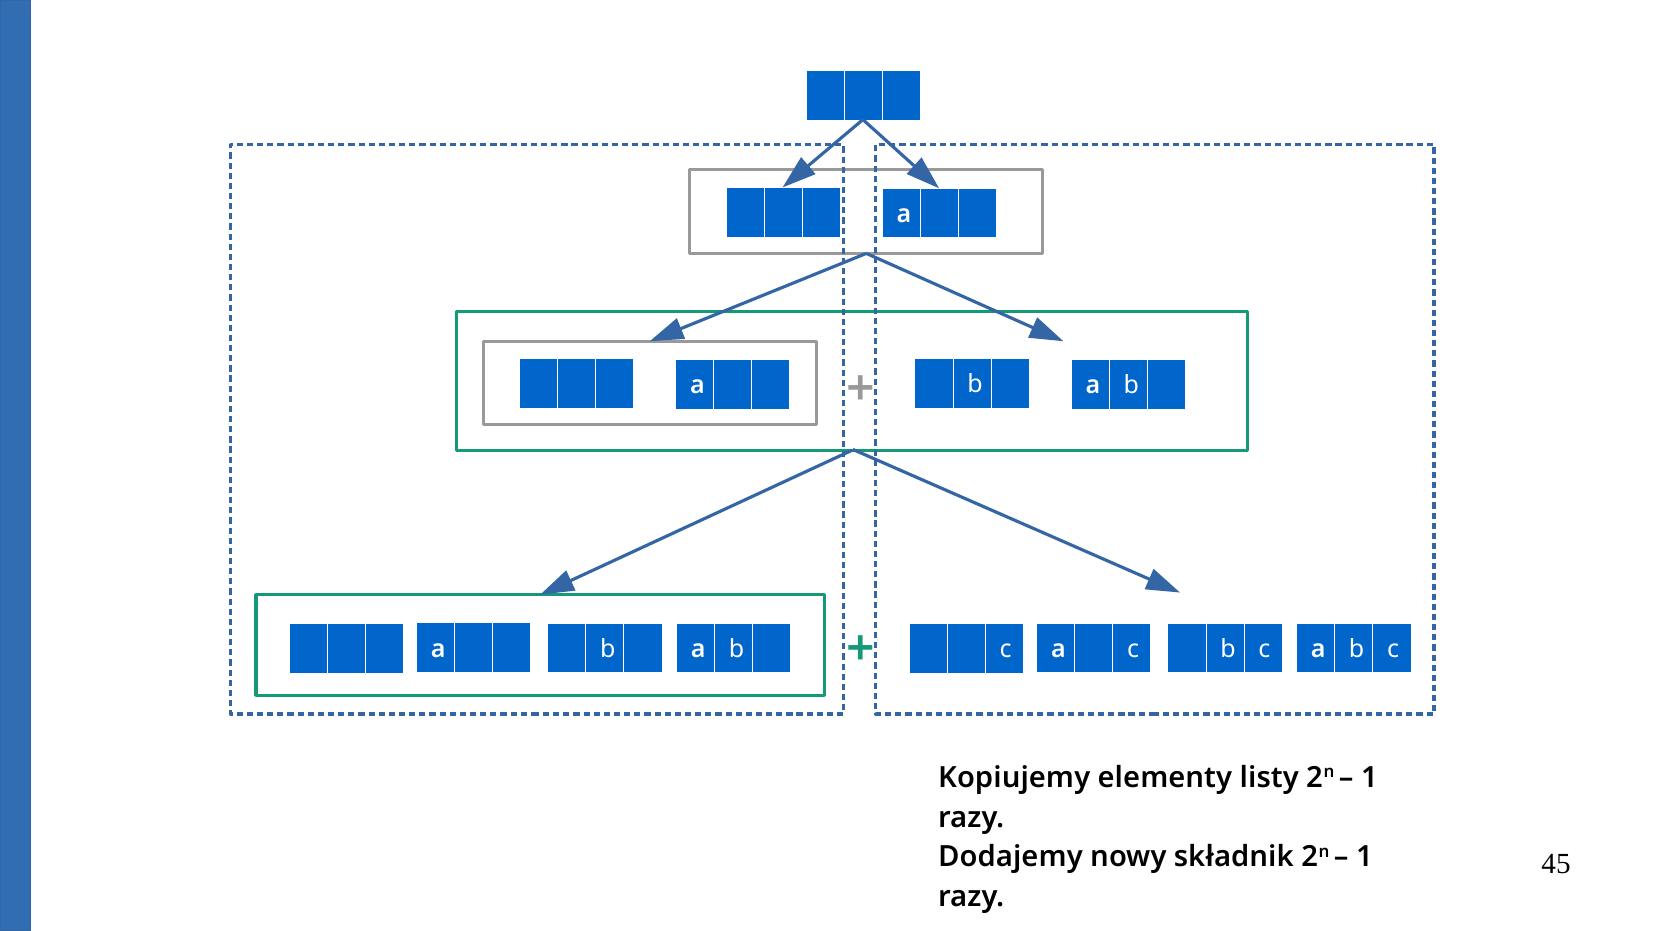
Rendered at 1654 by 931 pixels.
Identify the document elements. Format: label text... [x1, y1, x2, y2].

table_header [753, 624, 790, 672]
table_header [1168, 624, 1206, 672]
table_header a [1037, 624, 1074, 672]
table_header [290, 624, 327, 673]
table_header [328, 624, 365, 673]
table_header [558, 359, 595, 408]
table_header c [1373, 624, 1411, 672]
table_header b [954, 359, 991, 408]
table_header b [1335, 624, 1372, 672]
table_header [548, 624, 585, 672]
table_header [714, 360, 751, 409]
table_header [765, 188, 802, 237]
text_box Kopiujemy elementy listy 2n – 1 razy. Dodajemy nowy składnik 2n – 1 razy. [923, 748, 1407, 837]
table_header a [676, 360, 713, 409]
table_header a [1072, 360, 1109, 409]
table_header [596, 359, 633, 408]
table_header [803, 188, 840, 237]
table_header c [986, 624, 1023, 673]
table_header [493, 623, 530, 672]
table_header [910, 624, 947, 673]
table_header [915, 359, 953, 408]
table_header a [1297, 624, 1334, 672]
table_header [992, 359, 1029, 408]
table_header a [417, 623, 454, 672]
table_header [921, 189, 958, 237]
table_header [807, 71, 844, 120]
table_header c [1113, 624, 1150, 672]
text_box + [831, 604, 883, 687]
table_header [959, 189, 996, 237]
table_header [366, 624, 403, 673]
table_header b [1207, 624, 1244, 672]
table_header [1148, 360, 1185, 409]
table_header [845, 71, 882, 120]
table_header [455, 623, 492, 672]
table_header b [1110, 360, 1147, 409]
table_header c [1245, 624, 1282, 672]
table_header [1075, 624, 1112, 672]
table_header b [586, 624, 623, 672]
table_header b [715, 624, 752, 672]
table_header [752, 360, 789, 409]
table_header a [883, 189, 920, 237]
table_header [520, 359, 557, 408]
table_header [624, 624, 662, 672]
table_header [883, 71, 920, 120]
table_header [948, 624, 985, 673]
text_box + [831, 344, 883, 427]
text_box [0, 0, 31, 931]
table_header [727, 188, 764, 237]
table_header a [677, 624, 714, 672]
